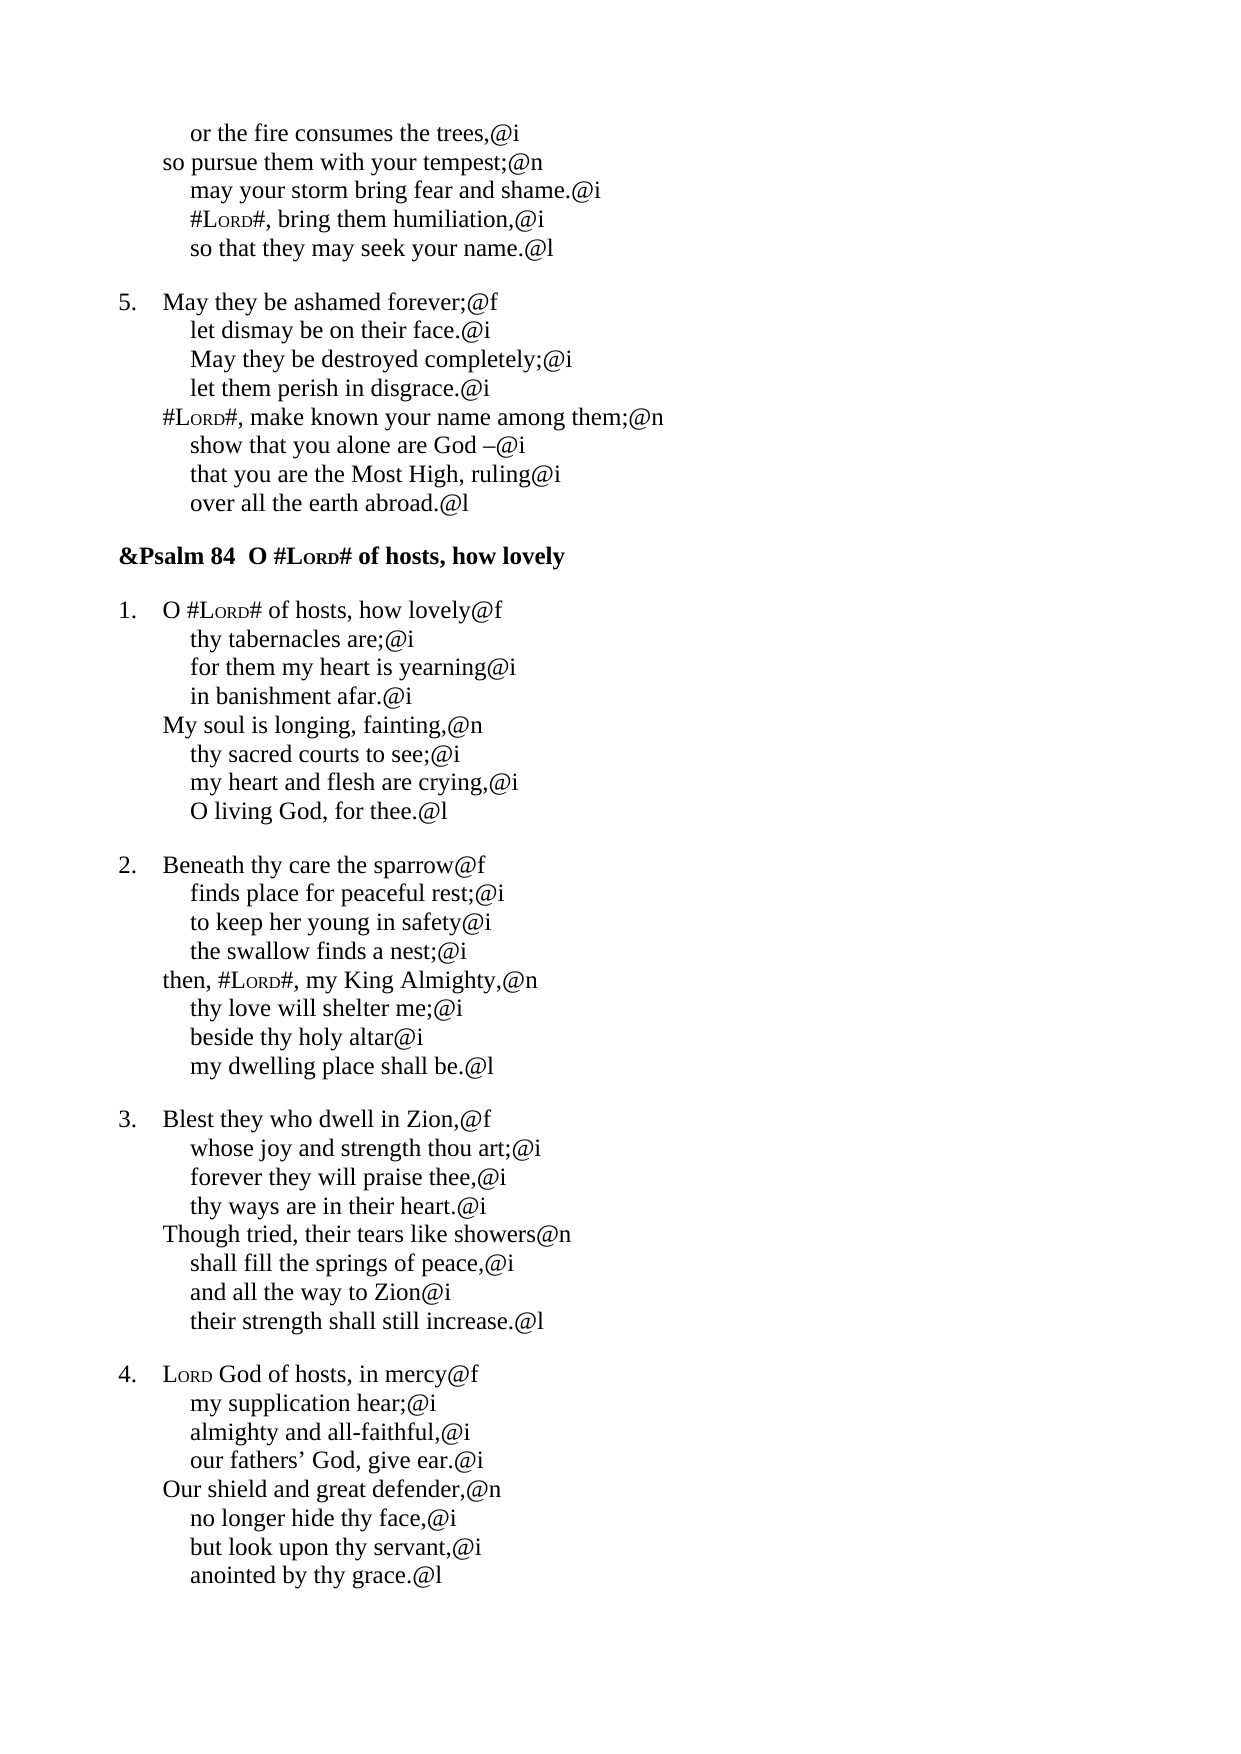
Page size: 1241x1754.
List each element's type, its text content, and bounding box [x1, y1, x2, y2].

text 1. O #Lord# of hosts, how lovely@f [118, 595, 1122, 624]
text Though tried, their tears like showers@n [162, 1219, 1122, 1248]
text anointed by thy grace.@l [171, 1561, 1122, 1589]
text but look upon thy servant,@i [171, 1532, 1122, 1561]
text thy love will shelter me;@i [171, 993, 1122, 1022]
text beside thy holy altar@i [171, 1022, 1122, 1051]
text for them my heart is yearning@i [171, 652, 1122, 681]
text thy ways are in their heart.@i [171, 1191, 1122, 1219]
text or the fire consumes the trees,@i [171, 118, 1122, 147]
text May they be destroyed completely;@i [171, 344, 1122, 373]
text let dismay be on their face.@i [171, 315, 1122, 344]
text so pursue them with your tempest;@n [162, 147, 1122, 176]
text my dwelling place shall be.@l [171, 1051, 1122, 1080]
text then, #Lord#, my King Almighty,@n [162, 965, 1122, 993]
text may your storm bring fear and shame.@i [171, 176, 1122, 204]
text My soul is longing, fainting,@n [162, 710, 1122, 739]
text no longer hide thy face,@i [171, 1503, 1122, 1532]
text Our shield and great defender,@n [162, 1474, 1122, 1503]
subtitle &Psalm 84 O #Lord# of hosts, how lovely [118, 541, 1122, 570]
text their strength shall still increase.@l [171, 1306, 1122, 1334]
text 3. Blest they who dwell in Zion,@f [118, 1104, 1122, 1133]
text 5. May they be ashamed forever;@f [118, 287, 1122, 315]
text to keep her young in safety@i [171, 907, 1122, 936]
text 4. Lord God of hosts, in mercy@f [118, 1359, 1122, 1388]
text show that you alone are God –@i [171, 430, 1122, 459]
text shall fill the springs of peace,@i [171, 1248, 1122, 1277]
text #Lord#, bring them humiliation,@i [171, 204, 1122, 233]
text finds place for peaceful rest;@i [171, 878, 1122, 907]
text that you are the Most High, ruling@i [171, 459, 1122, 488]
text our fathers’ God, give ear.@i [171, 1446, 1122, 1474]
text in banishment afar.@i [171, 681, 1122, 710]
text thy tabernacles are;@i [171, 624, 1122, 652]
text my heart and flesh are crying,@i [171, 767, 1122, 796]
text #Lord#, make known your name among them;@n [162, 402, 1122, 430]
text and all the way to Zion@i [171, 1277, 1122, 1306]
text over all the earth abroad.@l [171, 488, 1122, 517]
text forever they will praise thee,@i [171, 1162, 1122, 1191]
text let them perish in disgrace.@i [171, 373, 1122, 402]
text my supplication hear;@i [171, 1388, 1122, 1417]
text 2. Beneath thy care the sparrow@f [118, 850, 1122, 878]
text O living God, for thee.@l [171, 796, 1122, 825]
text the swallow finds a nest;@i [171, 936, 1122, 965]
text almighty and all-faithful,@i [171, 1417, 1122, 1446]
text so that they may seek your name.@l [171, 233, 1122, 262]
text thy sacred courts to see;@i [171, 739, 1122, 767]
text whose joy and strength thou art;@i [171, 1133, 1122, 1162]
